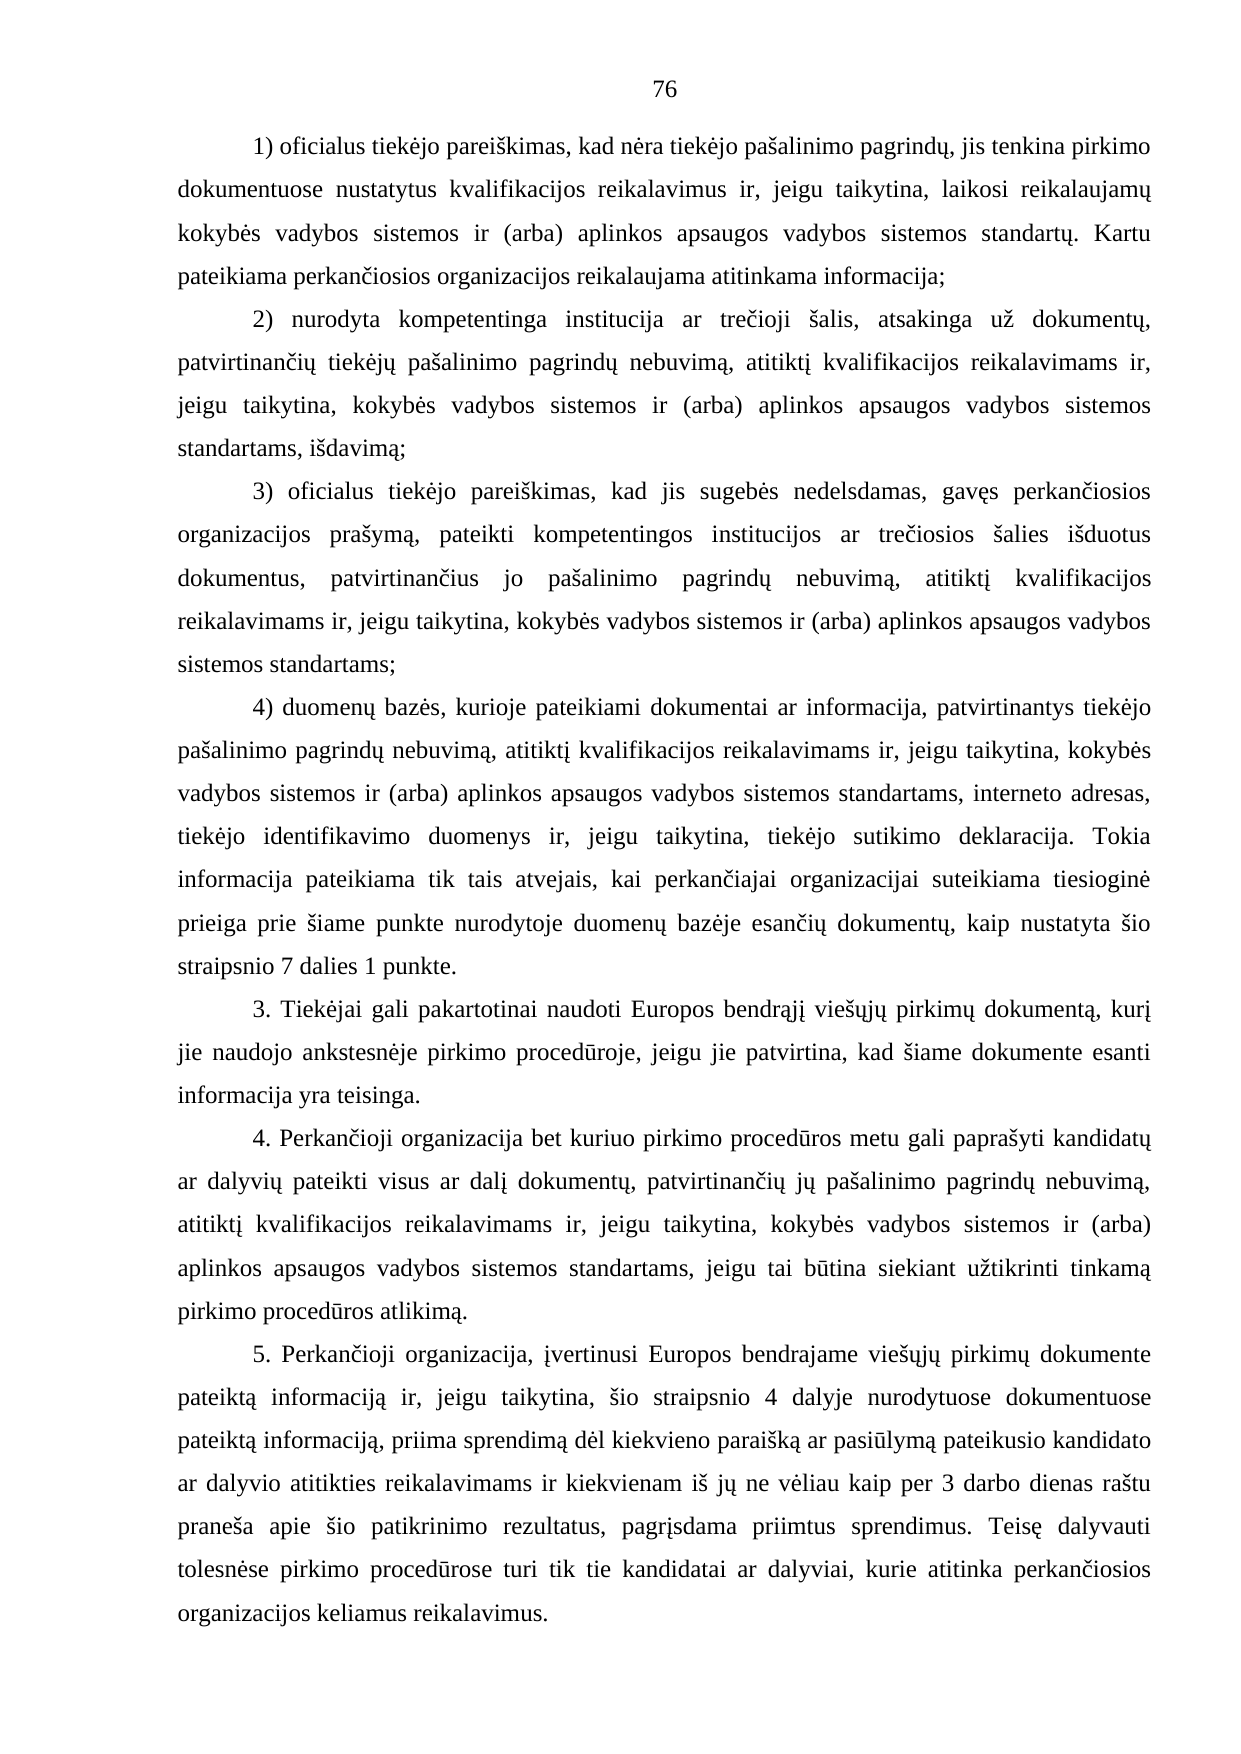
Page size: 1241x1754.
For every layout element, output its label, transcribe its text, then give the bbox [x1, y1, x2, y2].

text 1) oficialus tiekėjo pareiškimas, kad nėra tiekėjo pašalinimo pagrindų, jis tenkina pirkimo dokumentuose nustatytus kvalifikacijos reikalavimus ir, jeigu taikytina, laikosi reikalaujamų kokybės vadybos sistemos ir (arba) aplinkos apsaugos vadybos sistemos standartų. Kartu pateikiama perkančiosios organizacijos reikalaujama atitinkama informacija; [177, 131, 1152, 289]
text 5. Perkančioji organizacija, įvertinusi Europos bendrajame viešųjų pirkimų dokumente pateiktą informaciją ir, jeigu taikytina, šio straipsnio 4 dalyje nurodytuose dokumentuose pateiktą informaciją, priima sprendimą dėl kiekvieno paraišką ar pasiūlymą pateikusio kandidato ar dalyvio atitikties reikalavimams ir kiekvienam iš jų ne vėliau kaip per 3 darbo dienas raštu praneša apie šio patikrinimo rezultatus, pagrįsdama priimtus sprendimus. Teisę dalyvauti tolesnėse pirkimo procedūrose turi tik tie kandidatai ar dalyviai, kurie atitinka perkančiosios organizacijos keliamus reikalavimus. [177, 1339, 1152, 1626]
text 2) nurodyta kompetentinga institucija ar trečioji šalis, atsakinga už dokumentų, patvirtinančių tiekėjų pašalinimo pagrindų nebuvimą, atitiktį kvalifikacijos reikalavimams ir, jeigu taikytina, kokybės vadybos sistemos ir (arba) aplinkos apsaugos vadybos sistemos standartams, išdavimą; [177, 304, 1152, 462]
text 3) oficialus tiekėjo pareiškimas, kad jis sugebės nedelsdamas, gavęs perkančiosios organizacijos prašymą, pateikti kompetentingos institucijos ar trečiosios šalies išduotus dokumentus, patvirtinančius jo pašalinimo pagrindų nebuvimą, atitiktį kvalifikacijos reikalavimams ir, jeigu taikytina, kokybės vadybos sistemos ir (arba) aplinkos apsaugos vadybos sistemos standartams; [177, 476, 1152, 678]
text 3. Tiekėjai gali pakartotinai naudoti Europos bendrąjį viešųjų pirkimų dokumentą, kurį jie naudojo ankstesnėje pirkimo procedūroje, jeigu jie patvirtina, kad šiame dokumente esanti informacija yra teisinga. [177, 994, 1152, 1109]
text 4) duomenų bazės, kurioje pateikiami dokumentai ar informacija, patvirtinantys tiekėjo pašalinimo pagrindų nebuvimą, atitiktį kvalifikacijos reikalavimams ir, jeigu taikytina, kokybės vadybos sistemos ir (arba) aplinkos apsaugos vadybos sistemos standartams, interneto adresas, tiekėjo identifikavimo duomenys ir, jeigu taikytina, tiekėjo sutikimo deklaracija. Tokia informacija pateikiama tik tais atvejais, kai perkančiajai organizacijai suteikiama tiesioginė prieiga prie šiame punkte nurodytoje duomenų bazėje esančių dokumentų, kaip nustatyta šio straipsnio 7 dalies 1 punkte. [177, 692, 1152, 979]
text 4. Perkančioji organizacija bet kuriuo pirkimo procedūros metu gali paprašyti kandidatų ar dalyvių pateikti visus ar dalį dokumentų, patvirtinančių jų pašalinimo pagrindų nebuvimą, atitiktį kvalifikacijos reikalavimams ir, jeigu taikytina, kokybės vadybos sistemos ir (arba) aplinkos apsaugos vadybos sistemos standartams, jeigu tai būtina siekiant užtikrinti tinkamą pirkimo procedūros atlikimą. [177, 1123, 1152, 1324]
